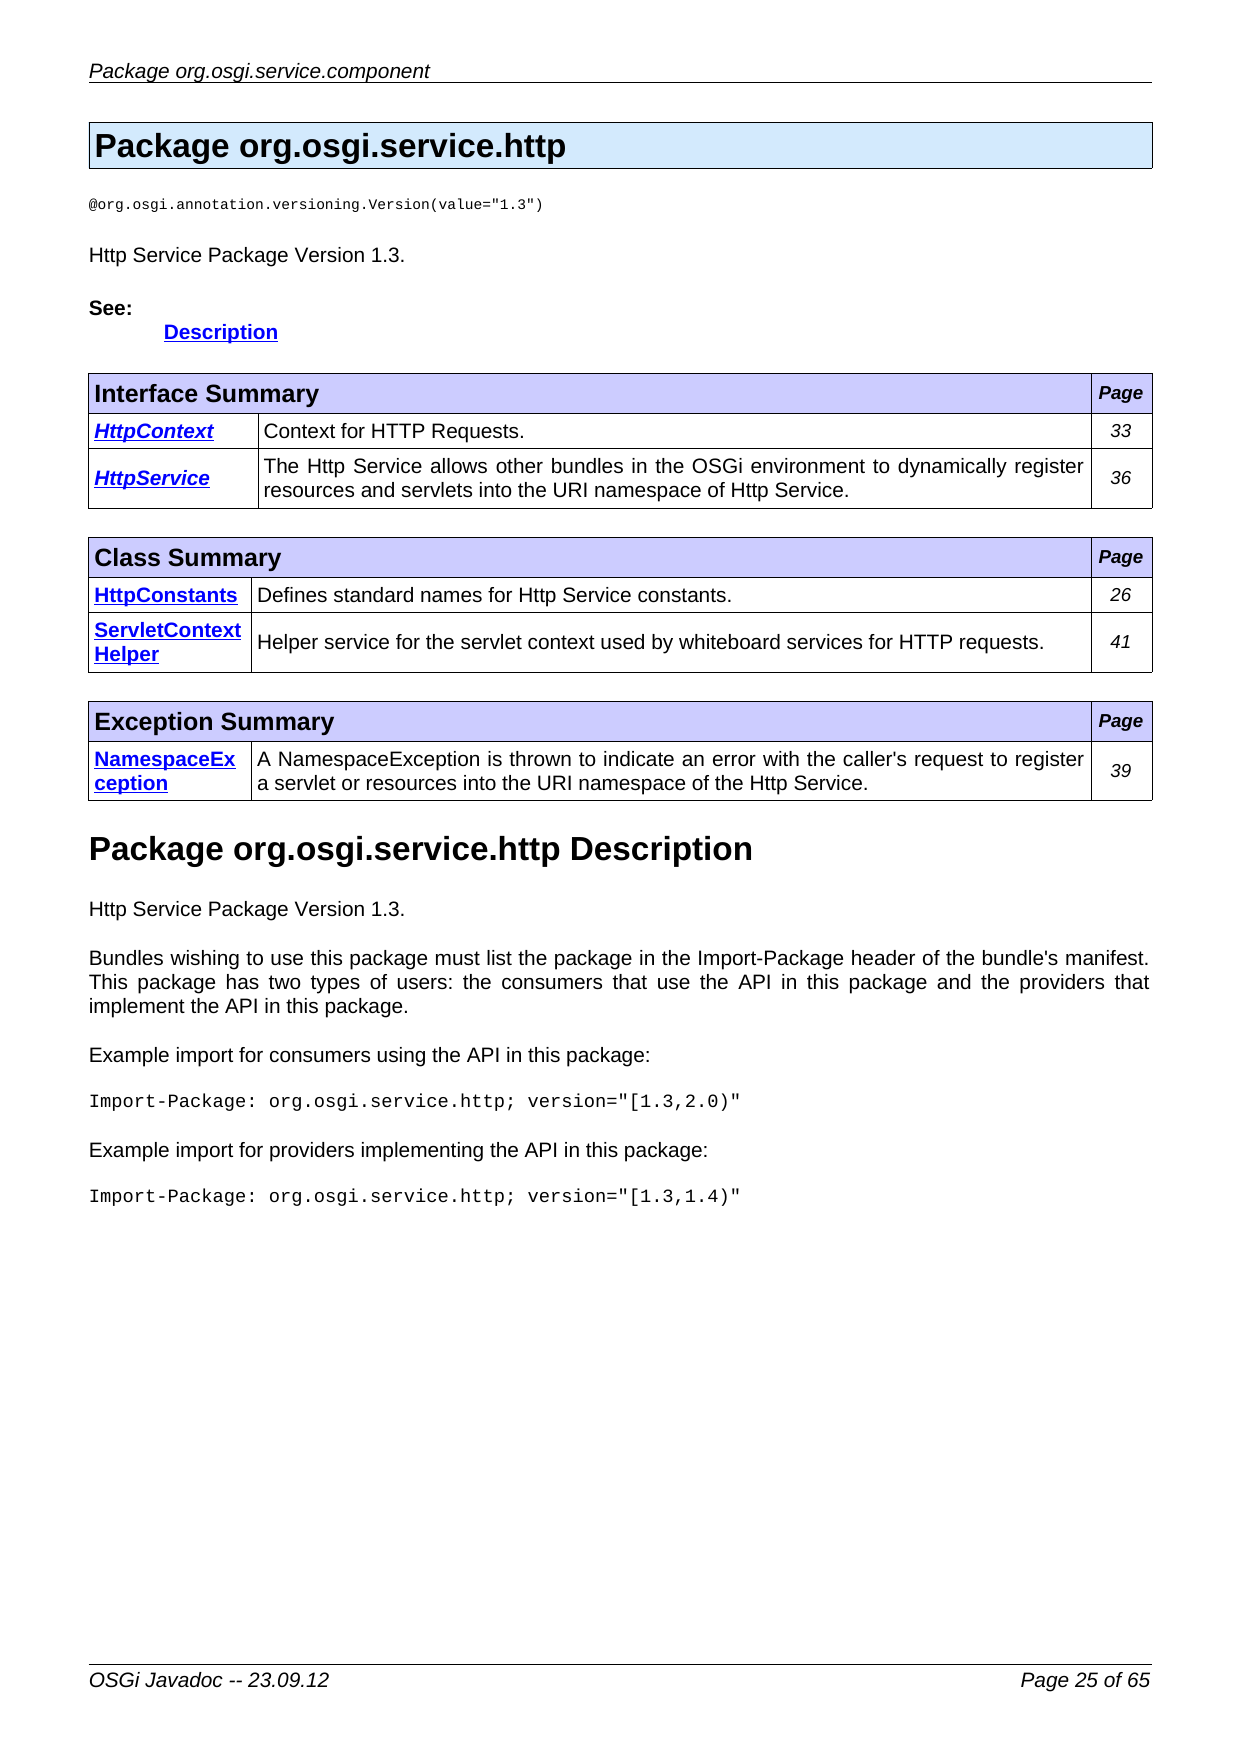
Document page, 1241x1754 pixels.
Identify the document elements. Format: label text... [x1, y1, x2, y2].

text See: [88, 296, 1152, 320]
table_header Page [1092, 702, 1152, 741]
table_cell NamespaceException [89, 742, 251, 800]
text Import-Package: org.osgi.service.http; version="[1.3,2.0)" [88, 1092, 1152, 1113]
table_header Class Summary [89, 538, 1091, 577]
text Import-Package: org.osgi.service.http; version="[1.3,1.4)" [88, 1187, 1152, 1208]
table_cell HttpService [89, 449, 258, 508]
text @org.osgi.annotation.versioning.Version(value="1.3") [88, 197, 1152, 213]
table_cell Helper service for the servlet context used by whiteboard services for HTTP requests. [252, 613, 1091, 672]
table_cell [1092, 613, 1152, 672]
table_cell A NamespaceException is thrown to indicate an error with the caller's request to register a servlet or resources into the URI namespace of the Http Service. [252, 742, 1091, 800]
table_cell [1092, 742, 1152, 800]
table_header Page [1092, 374, 1152, 413]
table_cell HttpConstants [89, 578, 251, 612]
text Package org.osgi.service.http Description [88, 829, 1152, 868]
text Example import for consumers using the API in this package: [88, 1043, 1152, 1067]
table_header Exception Summary [89, 702, 1091, 741]
text Http Service Package Version 1.3. [88, 897, 1152, 921]
table_header Interface Summary [89, 374, 1091, 413]
table_cell ServletContextHelper [89, 613, 251, 672]
table_cell Defines standard names for Http Service constants. [252, 578, 1091, 612]
table_cell [1092, 578, 1152, 612]
text Http Service Package Version 1.3. [88, 243, 1152, 267]
table_header Page [1092, 538, 1152, 577]
text Description [163, 320, 1152, 344]
table_cell HttpContext [89, 414, 258, 448]
table_cell Context for HTTP Requests. [259, 414, 1091, 448]
table_cell [1092, 449, 1152, 508]
text Example import for providers implementing the API in this package: [88, 1138, 1152, 1162]
subtitle Package org.osgi.service.http [90, 123, 1152, 168]
table_cell The Http Service allows other bundles in the OSGi environment to dynamically register resources and servlets into the URI namespace of Http Service. [259, 449, 1091, 508]
text Bundles wishing to use this package must list the package in the Import-Package header of the bundle's manifest. This package has two types of users: the consumers that use the API in this package and the providers that implement the API in this package. [88, 946, 1152, 1018]
table_cell [1092, 414, 1152, 448]
